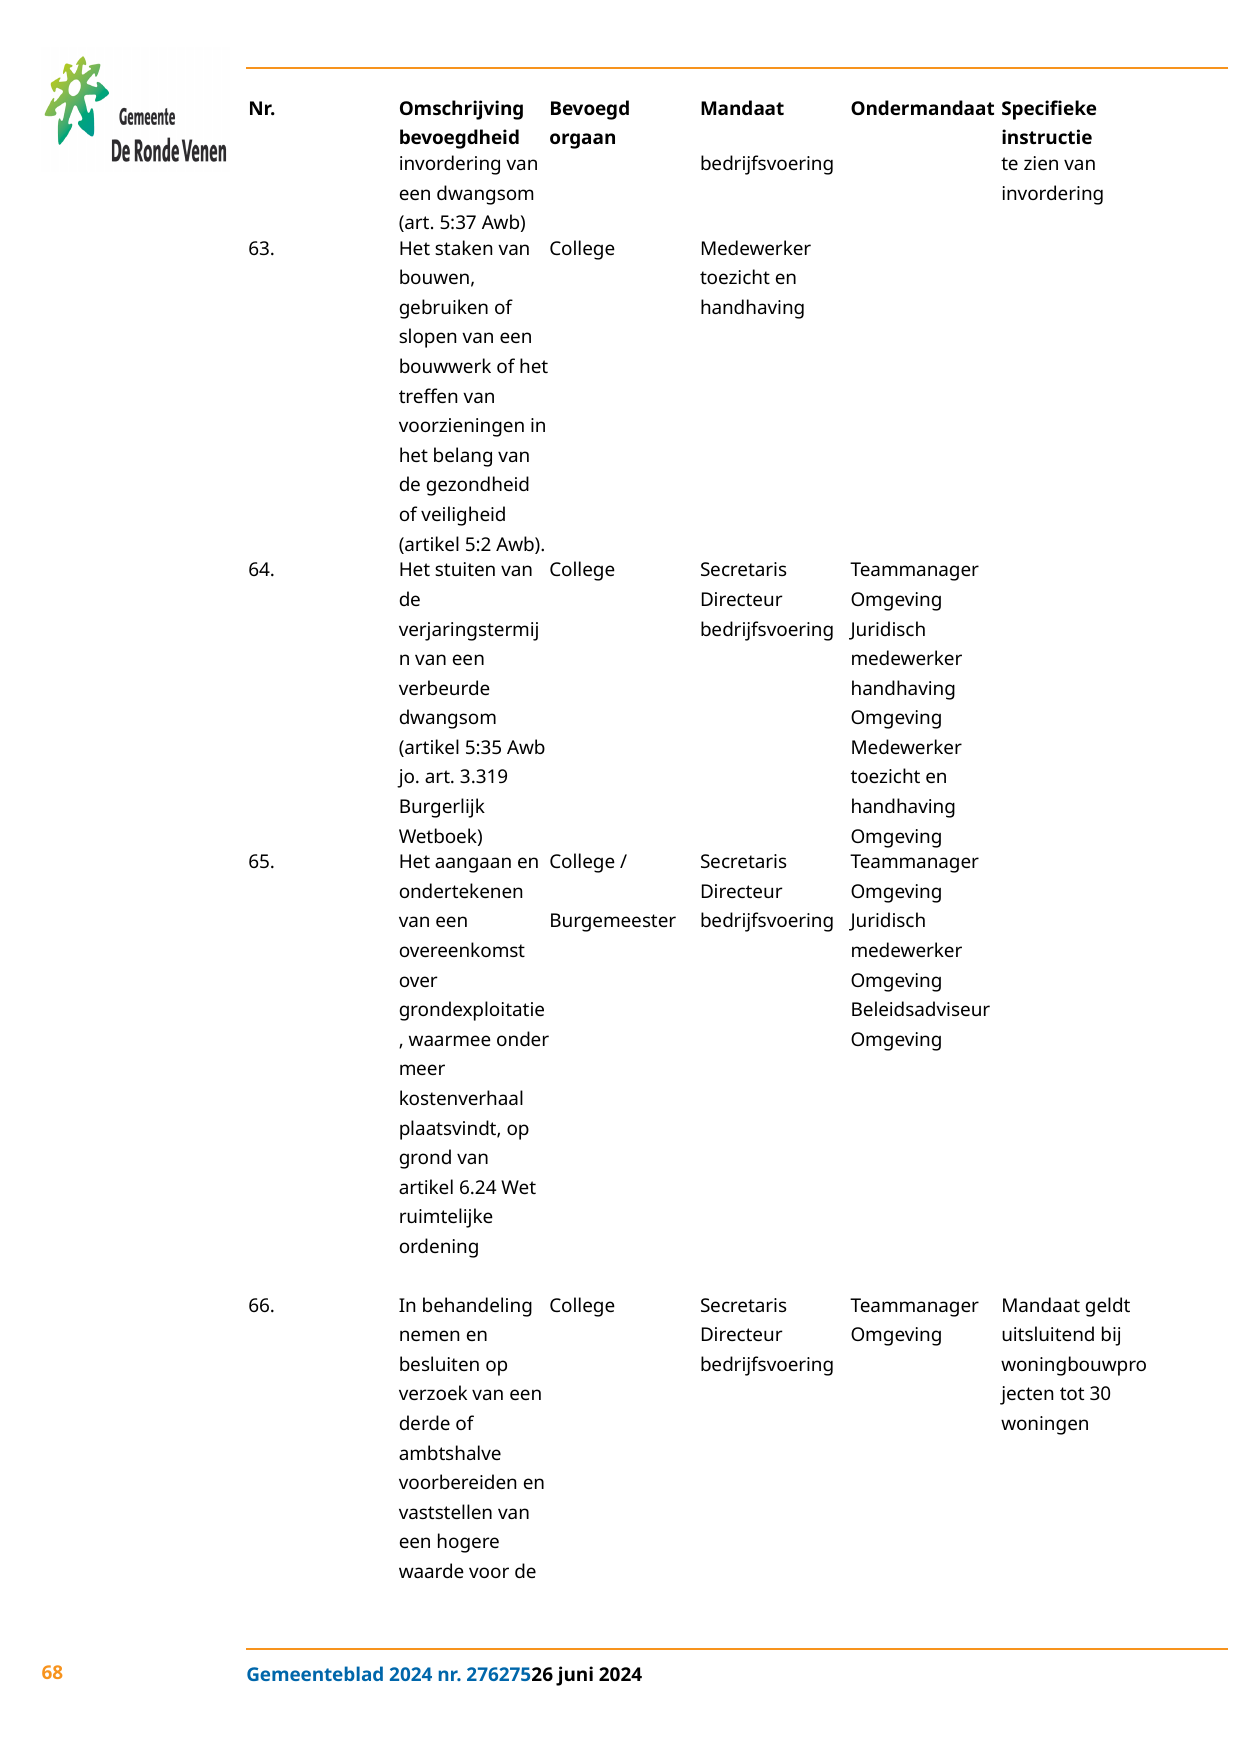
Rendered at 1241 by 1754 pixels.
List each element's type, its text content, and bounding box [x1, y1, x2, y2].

table_header Omschrijving bevoegdheid [399, 95, 549, 150]
table_header Ondermandaat [850, 95, 1001, 150]
table_cell Medewerker toezicht en handhaving [700, 235, 850, 557]
table_cell te zien van invordering [1001, 150, 1152, 235]
table_header Mandaat [700, 95, 850, 150]
table_cell Het aangaan en ondertekenen van een overeenkomst over grondexploitatie, waarmee onder meer kostenverhaal plaatsvindt, op grond van artikel 6.24 Wet ruimtelijke ordening [399, 849, 549, 1259]
table_cell Het stuiten van de verjaringstermijn van een verbeurde dwangsom (artikel 5:35 Awb jo. art. 3.319 Burgerlijk Wetboek) [399, 557, 549, 848]
table_header Secretaris Directeur bedrijfsvoering [700, 1292, 850, 1584]
table_header Specifieke instructie [1001, 95, 1152, 150]
table_cell invordering van een dwangsom (art. 5:37 Awb) [399, 150, 549, 235]
table_cell [1001, 235, 1152, 557]
table_cell Teammanager Omgeving Juridisch medewerker handhaving Omgeving Medewerker toezicht en handhaving Omgeving [850, 557, 1001, 848]
table_header Teammanager Omgeving [850, 1292, 1001, 1584]
table_cell Het staken van bouwen, gebruiken of slopen van een bouwwerk of het treffen van voorzieningen in het belang van de gezondheid of veiligheid (artikel 5:2 Awb). [399, 235, 549, 557]
table_cell Teammanager Omgeving Juridisch medewerker Omgeving Beleidsadviseur Omgeving [850, 849, 1001, 1259]
table_cell [1001, 557, 1152, 848]
table_cell [549, 150, 700, 235]
table_cell Secretaris Directeur bedrijfsvoering [700, 557, 850, 848]
table_cell 64. [248, 557, 398, 848]
table_cell [1001, 849, 1152, 1259]
table_cell 63. [248, 235, 398, 557]
table_header Nr. [248, 95, 398, 150]
table_cell College / Burgemeester [549, 849, 700, 1259]
table_cell bedrijfsvoering [700, 150, 850, 235]
table_header Bevoegd orgaan [549, 95, 700, 150]
table_cell 65. [248, 849, 398, 1259]
table_cell Secretaris Directeur bedrijfsvoering [700, 849, 850, 1259]
table_header Mandaat geldt uitsluitend bij woningbouwprojecten tot 30 woningen [1001, 1292, 1152, 1584]
table_header College [549, 1292, 700, 1584]
table_cell College [549, 235, 700, 557]
picture [41, 47, 231, 172]
table_cell [850, 150, 1001, 235]
table_cell College [549, 557, 700, 848]
table_header In behandeling nemen en besluiten op verzoek van een derde of ambtshalve voorbereiden en vaststellen van een hogere waarde voor de [399, 1292, 549, 1584]
table_cell [850, 235, 1001, 557]
table_header 66. [248, 1292, 398, 1584]
table_cell [248, 150, 398, 235]
